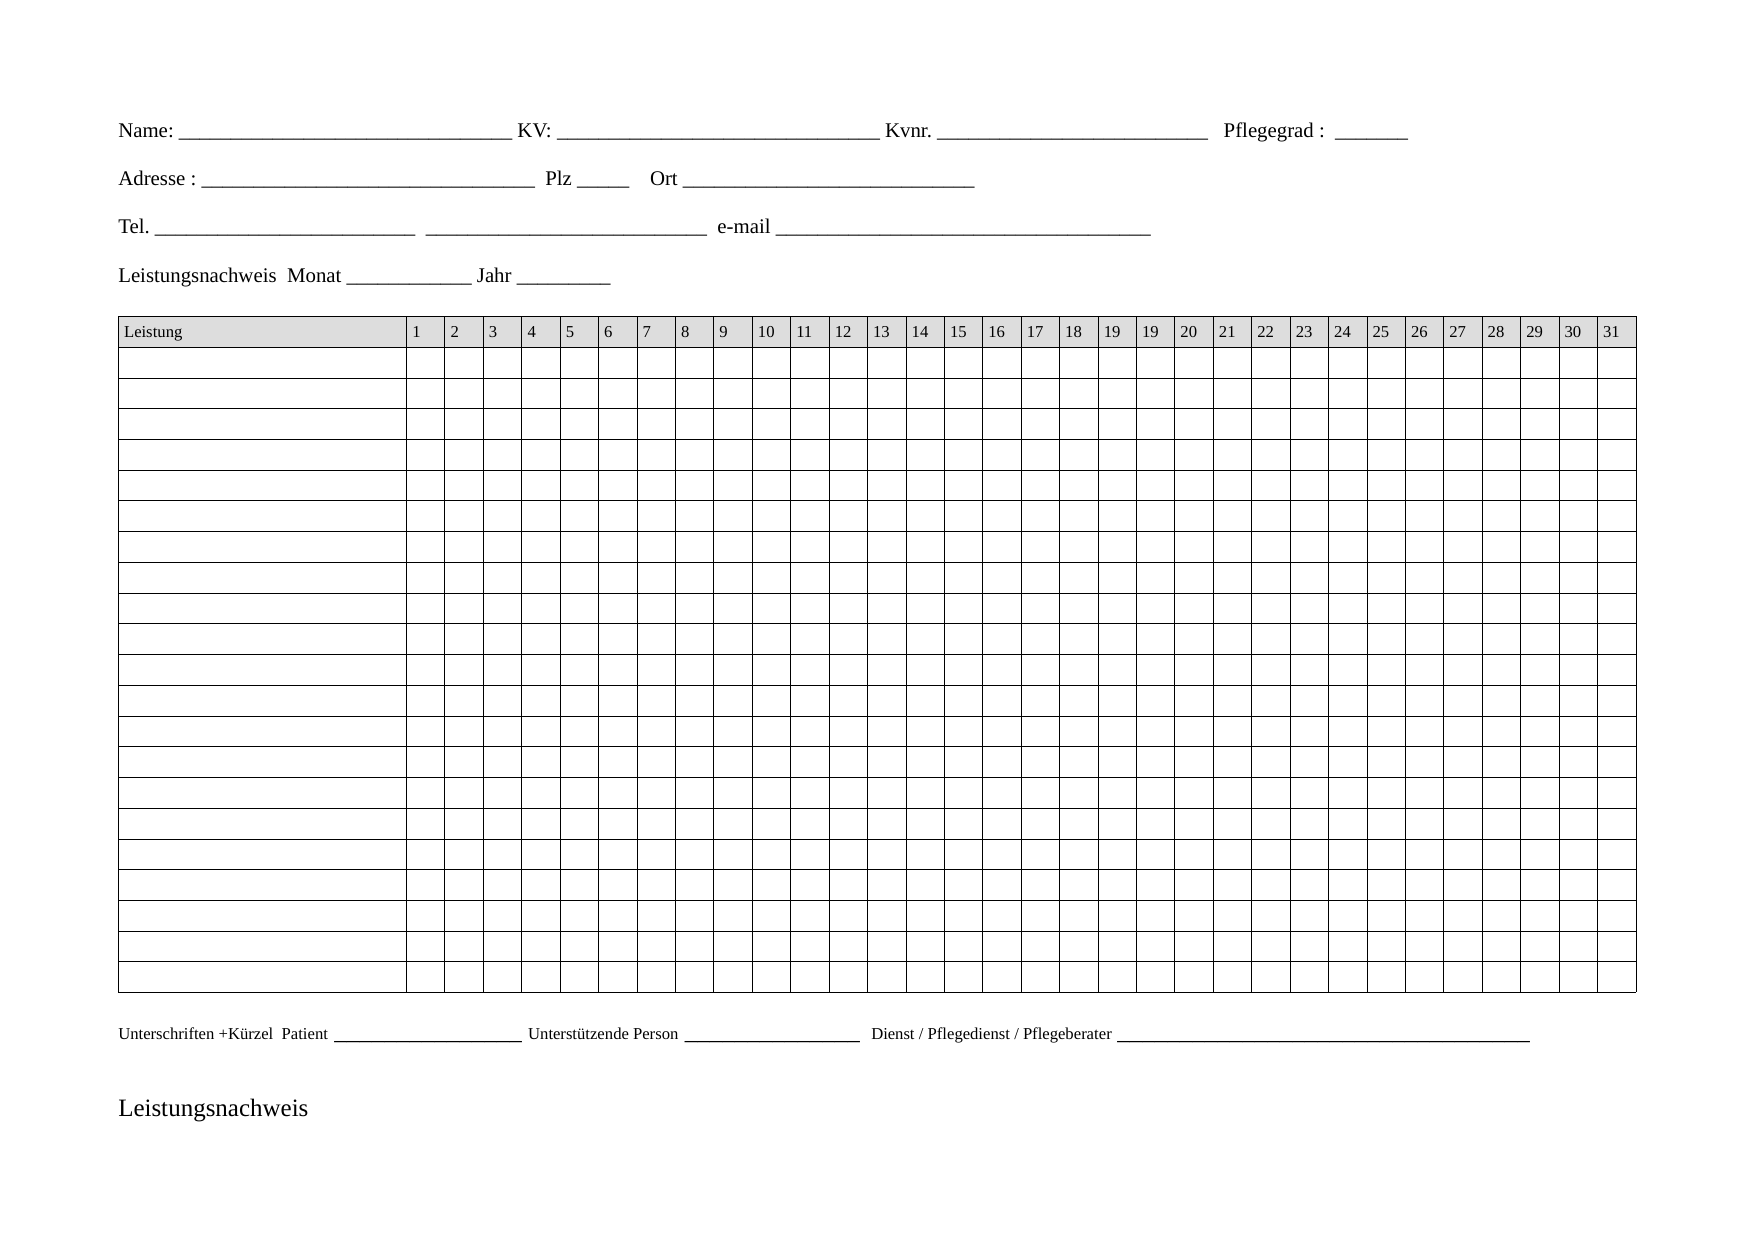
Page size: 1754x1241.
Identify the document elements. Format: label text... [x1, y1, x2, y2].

table_cell [1444, 686, 1482, 716]
table_cell [1252, 962, 1290, 992]
table_cell [1598, 778, 1636, 808]
table_cell [1444, 840, 1482, 869]
table_cell [1444, 532, 1482, 562]
table_cell [1060, 717, 1098, 746]
table_cell [522, 840, 560, 869]
table_cell [1099, 932, 1136, 961]
table_cell [1291, 471, 1328, 500]
table_cell [945, 962, 982, 992]
table_cell [407, 532, 444, 562]
table_cell [1022, 532, 1059, 562]
table_cell [484, 870, 521, 900]
table_cell [983, 471, 1021, 500]
table_cell [484, 409, 521, 439]
table_cell [868, 686, 906, 716]
table_cell [522, 932, 560, 961]
table_cell [1521, 717, 1559, 746]
table_cell [791, 563, 829, 593]
table_cell [753, 778, 790, 808]
table_cell [1406, 624, 1443, 654]
table_cell [1137, 563, 1174, 593]
table_cell [1560, 840, 1597, 869]
table_cell [714, 501, 752, 531]
table_cell [1598, 563, 1636, 593]
table_cell [407, 471, 444, 500]
table_cell [599, 778, 637, 808]
table_cell [945, 379, 982, 408]
table_cell [907, 962, 944, 992]
table_cell [484, 471, 521, 500]
table_cell [1022, 655, 1059, 685]
table_cell [868, 870, 906, 900]
table_cell [1252, 409, 1290, 439]
table_cell [1252, 901, 1290, 931]
table_cell [484, 962, 521, 992]
table_cell [1022, 563, 1059, 593]
table_cell [1214, 409, 1251, 439]
table_cell [1214, 624, 1251, 654]
table_cell [1368, 624, 1405, 654]
table_cell [791, 809, 829, 838]
table_cell [1291, 379, 1328, 408]
table_cell [1560, 932, 1597, 961]
table_cell [1329, 594, 1367, 623]
table_cell [676, 563, 713, 593]
table_cell [1368, 932, 1405, 961]
table_cell [868, 717, 906, 746]
table_cell [522, 563, 560, 593]
table_cell [445, 717, 483, 746]
table_cell [1560, 901, 1597, 931]
table_cell [119, 471, 406, 500]
table_cell [907, 901, 944, 931]
table_cell [1175, 778, 1213, 808]
table_cell [1214, 655, 1251, 685]
table_cell [868, 409, 906, 439]
table_cell [1099, 747, 1136, 777]
table_cell [638, 655, 675, 685]
table_cell [1406, 747, 1443, 777]
table_cell [907, 594, 944, 623]
table_cell [753, 962, 790, 992]
table_cell [1060, 440, 1098, 470]
table_cell [1060, 932, 1098, 961]
table_cell [1444, 809, 1482, 838]
table_cell [1329, 501, 1367, 531]
table_cell [714, 348, 752, 377]
table_cell [407, 932, 444, 961]
table_cell [1329, 778, 1367, 808]
table_cell [830, 655, 867, 685]
table_cell [1060, 870, 1098, 900]
table_cell [1291, 348, 1328, 377]
table_cell [945, 747, 982, 777]
table_cell [1560, 870, 1597, 900]
table_cell [1521, 501, 1559, 531]
table_cell [1329, 624, 1367, 654]
table_cell [1022, 501, 1059, 531]
table_cell [522, 440, 560, 470]
table_cell [1406, 778, 1443, 808]
table_cell [1252, 655, 1290, 685]
table_header 3 [484, 317, 521, 347]
table_header 10 [753, 317, 790, 347]
table_cell [868, 747, 906, 777]
table_cell [1214, 870, 1251, 900]
table_cell [1483, 747, 1520, 777]
table_cell [561, 840, 598, 869]
table_header 31 [1598, 317, 1636, 347]
table_cell [1060, 594, 1098, 623]
table_cell [1444, 901, 1482, 931]
table_cell [1521, 471, 1559, 500]
table_cell [1521, 840, 1559, 869]
table_cell [1060, 901, 1098, 931]
table_cell [830, 532, 867, 562]
table_cell [445, 840, 483, 869]
table_cell [1022, 901, 1059, 931]
table_cell [119, 840, 406, 869]
table_cell [1521, 348, 1559, 377]
table_cell [522, 901, 560, 931]
table_cell [791, 932, 829, 961]
table_cell [445, 440, 483, 470]
table_cell [1137, 532, 1174, 562]
table_cell [753, 501, 790, 531]
table_cell [1483, 717, 1520, 746]
table_cell [1175, 409, 1213, 439]
table_cell [599, 932, 637, 961]
table_cell [1406, 594, 1443, 623]
text Unterschriften +Kürzel Patient _______________ Unterstützende Person ______________ Dienst / Pflegedienst / Pflegeberater _________________________________ [118, 1016, 1636, 1044]
table_cell [753, 809, 790, 838]
table_cell [1175, 840, 1213, 869]
table_cell [714, 440, 752, 470]
table_cell [1406, 901, 1443, 931]
table_cell [791, 778, 829, 808]
table_cell [830, 471, 867, 500]
table_cell [1137, 778, 1174, 808]
table_cell [1214, 501, 1251, 531]
table_cell [407, 655, 444, 685]
table_cell [714, 471, 752, 500]
table_cell [1521, 778, 1559, 808]
table_cell [561, 686, 598, 716]
table_cell [1598, 870, 1636, 900]
table_cell [1406, 440, 1443, 470]
table_cell [1099, 471, 1136, 500]
table_cell [407, 440, 444, 470]
table_cell [1560, 471, 1597, 500]
table_cell [1099, 624, 1136, 654]
table_cell [484, 809, 521, 838]
table_cell [1099, 655, 1136, 685]
table_cell [1598, 624, 1636, 654]
table_cell [1291, 747, 1328, 777]
table_cell [907, 809, 944, 838]
table_cell [753, 747, 790, 777]
table_cell [1022, 962, 1059, 992]
table_cell [1598, 501, 1636, 531]
table_cell [1406, 840, 1443, 869]
table_cell [599, 440, 637, 470]
table_cell [1560, 686, 1597, 716]
table_cell [830, 840, 867, 869]
table_cell [599, 563, 637, 593]
table_cell [791, 686, 829, 716]
table_cell [1368, 594, 1405, 623]
table_header 15 [945, 317, 982, 347]
table_cell [676, 471, 713, 500]
table_cell [1214, 686, 1251, 716]
table_cell [561, 809, 598, 838]
table_cell [1329, 840, 1367, 869]
table_cell [1560, 809, 1597, 838]
table_header 21 [1214, 317, 1251, 347]
table_cell [1483, 379, 1520, 408]
table_cell [1175, 501, 1213, 531]
table_cell [753, 624, 790, 654]
table_cell [753, 594, 790, 623]
table_cell [119, 409, 406, 439]
table_cell [1252, 348, 1290, 377]
table_cell [522, 778, 560, 808]
table_cell [983, 348, 1021, 377]
table_cell [983, 379, 1021, 408]
table_cell [1406, 717, 1443, 746]
table_cell [1444, 624, 1482, 654]
table_cell [1291, 901, 1328, 931]
table_header Leistung [119, 317, 406, 347]
table_cell [1406, 501, 1443, 531]
table_cell [407, 717, 444, 746]
table_cell [445, 409, 483, 439]
table_cell [1560, 778, 1597, 808]
table_cell [1252, 471, 1290, 500]
table_cell [907, 686, 944, 716]
table_cell [522, 348, 560, 377]
table_cell [445, 655, 483, 685]
table_header 12 [830, 317, 867, 347]
table_cell [561, 870, 598, 900]
table_header 16 [983, 317, 1021, 347]
table_cell [1291, 594, 1328, 623]
table_cell [1291, 624, 1328, 654]
table_cell [638, 778, 675, 808]
table_cell [1214, 809, 1251, 838]
table_cell [945, 471, 982, 500]
table_cell [638, 624, 675, 654]
table_header 20 [1175, 317, 1213, 347]
table_cell [1483, 624, 1520, 654]
table_cell [407, 624, 444, 654]
table_cell [561, 778, 598, 808]
table_cell [119, 809, 406, 838]
table_cell [638, 962, 675, 992]
table_cell [599, 532, 637, 562]
table_cell [1022, 932, 1059, 961]
table_cell [868, 901, 906, 931]
table_cell [945, 655, 982, 685]
table_header 24 [1329, 317, 1367, 347]
table_cell [119, 594, 406, 623]
table_cell [1368, 532, 1405, 562]
table_header 14 [907, 317, 944, 347]
table_cell [1022, 747, 1059, 777]
table_cell [522, 624, 560, 654]
table_cell [1483, 809, 1520, 838]
table_cell [1022, 809, 1059, 838]
table_cell [1598, 809, 1636, 838]
table_cell [445, 809, 483, 838]
table_cell [945, 563, 982, 593]
table_cell [830, 686, 867, 716]
table_cell [945, 901, 982, 931]
table_cell [1483, 501, 1520, 531]
table_cell [638, 532, 675, 562]
table_cell [1521, 440, 1559, 470]
table_cell [119, 717, 406, 746]
table_cell [1252, 747, 1290, 777]
table_cell [119, 624, 406, 654]
table_cell [830, 962, 867, 992]
table_cell [445, 379, 483, 408]
table_cell [522, 655, 560, 685]
table_cell [791, 532, 829, 562]
table_cell [1368, 717, 1405, 746]
table_cell [945, 532, 982, 562]
table_cell [445, 962, 483, 992]
table_cell [522, 870, 560, 900]
table_cell [983, 686, 1021, 716]
table_cell [791, 348, 829, 377]
table_cell [1175, 471, 1213, 500]
table_cell [1560, 379, 1597, 408]
table_cell [522, 501, 560, 531]
table_cell [1444, 501, 1482, 531]
table_cell [1444, 778, 1482, 808]
table_cell [445, 348, 483, 377]
table_cell [1560, 717, 1597, 746]
table_cell [119, 655, 406, 685]
table_cell [1329, 870, 1367, 900]
table_cell [1444, 870, 1482, 900]
table_cell [1560, 440, 1597, 470]
table_cell [1252, 563, 1290, 593]
table_cell [1291, 932, 1328, 961]
table_cell [907, 778, 944, 808]
table_cell [714, 747, 752, 777]
table_cell [1406, 532, 1443, 562]
table_cell [1137, 962, 1174, 992]
table_cell [1598, 348, 1636, 377]
table_cell [1368, 409, 1405, 439]
table_cell [1368, 471, 1405, 500]
table_cell [1291, 440, 1328, 470]
table_cell [561, 901, 598, 931]
table_cell [1329, 471, 1367, 500]
table_cell [1022, 348, 1059, 377]
table_cell [907, 717, 944, 746]
table_cell [714, 778, 752, 808]
table_cell [1022, 379, 1059, 408]
table_cell [983, 563, 1021, 593]
table_cell [638, 747, 675, 777]
table_cell [638, 870, 675, 900]
table_cell [1137, 440, 1174, 470]
table_cell [753, 901, 790, 931]
table_cell [484, 532, 521, 562]
table_cell [868, 440, 906, 470]
table_cell [1137, 840, 1174, 869]
table_cell [1560, 624, 1597, 654]
table_cell [1060, 778, 1098, 808]
table_cell [1521, 870, 1559, 900]
table_cell [868, 655, 906, 685]
table_cell [1137, 747, 1174, 777]
table_cell [1022, 717, 1059, 746]
table_cell [714, 409, 752, 439]
table_cell [868, 501, 906, 531]
table_cell [1560, 594, 1597, 623]
table_cell [676, 594, 713, 623]
table_cell [1368, 563, 1405, 593]
table_cell [561, 563, 598, 593]
table_cell [791, 962, 829, 992]
table_cell [119, 901, 406, 931]
table_cell [1060, 379, 1098, 408]
table_cell [753, 409, 790, 439]
table_cell [1483, 962, 1520, 992]
table_cell [1598, 532, 1636, 562]
table_cell [1329, 809, 1367, 838]
table_cell [1368, 840, 1405, 869]
table_cell [119, 747, 406, 777]
table_cell [791, 717, 829, 746]
table_header 29 [1521, 317, 1559, 347]
table_cell [638, 840, 675, 869]
table_cell [1137, 501, 1174, 531]
table_cell [1483, 840, 1520, 869]
table_cell [1022, 778, 1059, 808]
table_cell [599, 962, 637, 992]
table_cell [1483, 532, 1520, 562]
table_cell [983, 501, 1021, 531]
table_cell [676, 809, 713, 838]
table_cell [1406, 870, 1443, 900]
table_cell [753, 532, 790, 562]
table_cell [1329, 932, 1367, 961]
table_cell [945, 809, 982, 838]
table_cell [1444, 471, 1482, 500]
table_cell [1214, 778, 1251, 808]
table_cell [445, 624, 483, 654]
table_cell [1598, 962, 1636, 992]
table_cell [1521, 379, 1559, 408]
table_cell [945, 778, 982, 808]
table_cell [1291, 532, 1328, 562]
table_cell [1291, 409, 1328, 439]
table_cell [983, 594, 1021, 623]
table_cell [1099, 348, 1136, 377]
table_header 11 [791, 317, 829, 347]
table_cell [868, 348, 906, 377]
table_cell [1521, 809, 1559, 838]
table_cell [1329, 962, 1367, 992]
table_cell [522, 532, 560, 562]
table_cell [1444, 563, 1482, 593]
table_cell [119, 563, 406, 593]
table_cell [945, 717, 982, 746]
table_cell [445, 870, 483, 900]
table_cell [1060, 686, 1098, 716]
table_cell [983, 409, 1021, 439]
table_cell [1406, 932, 1443, 961]
table_cell [907, 655, 944, 685]
table_cell [714, 655, 752, 685]
table_header 19 [1137, 317, 1174, 347]
table_cell [561, 348, 598, 377]
table_cell [1137, 409, 1174, 439]
table_cell [599, 840, 637, 869]
table_cell [791, 440, 829, 470]
table_cell [1022, 471, 1059, 500]
table_cell [868, 778, 906, 808]
table_cell [1252, 778, 1290, 808]
table_cell [561, 379, 598, 408]
table_cell [983, 717, 1021, 746]
table_cell [561, 501, 598, 531]
table_cell [1252, 809, 1290, 838]
table_cell [1291, 717, 1328, 746]
table_cell [714, 379, 752, 408]
table_cell [676, 901, 713, 931]
table_cell [1329, 655, 1367, 685]
table_cell [1099, 440, 1136, 470]
table_cell [1521, 409, 1559, 439]
table_cell [1252, 501, 1290, 531]
table_cell [1252, 440, 1290, 470]
table_cell [1060, 563, 1098, 593]
table_cell [638, 379, 675, 408]
table_cell [1598, 717, 1636, 746]
table_cell [1444, 747, 1482, 777]
table_cell [1060, 409, 1098, 439]
table_cell [1252, 379, 1290, 408]
table_cell [1252, 532, 1290, 562]
table_header 25 [1368, 317, 1405, 347]
table_cell [599, 348, 637, 377]
table_cell [945, 409, 982, 439]
table_cell [1329, 532, 1367, 562]
table_cell [522, 717, 560, 746]
table_cell [1521, 932, 1559, 961]
table_cell [561, 440, 598, 470]
table_cell [1214, 747, 1251, 777]
table_cell [638, 409, 675, 439]
table_cell [445, 932, 483, 961]
table_cell [907, 840, 944, 869]
table_cell [407, 409, 444, 439]
table_cell [868, 471, 906, 500]
table_cell [714, 717, 752, 746]
table_cell [1329, 348, 1367, 377]
table_cell [1137, 655, 1174, 685]
table_cell [1022, 840, 1059, 869]
table_header 19 [1099, 317, 1136, 347]
table_cell [868, 594, 906, 623]
table_cell [1368, 501, 1405, 531]
table_cell [830, 717, 867, 746]
table_cell [599, 594, 637, 623]
table_cell [868, 840, 906, 869]
table_cell [1175, 932, 1213, 961]
table_cell [1560, 532, 1597, 562]
table_cell [1214, 563, 1251, 593]
table_cell [791, 901, 829, 931]
table_cell [484, 440, 521, 470]
table_cell [1214, 932, 1251, 961]
table_cell [1022, 409, 1059, 439]
table_cell [561, 594, 598, 623]
table_cell [1483, 409, 1520, 439]
table_cell [676, 747, 713, 777]
table_cell [119, 348, 406, 377]
table_cell [1137, 717, 1174, 746]
table_cell [522, 962, 560, 992]
table_cell [1368, 809, 1405, 838]
table_cell [983, 655, 1021, 685]
table_cell [1214, 440, 1251, 470]
table_cell [1099, 717, 1136, 746]
table_cell [119, 379, 406, 408]
table_cell [945, 870, 982, 900]
table_cell [753, 563, 790, 593]
table_cell [561, 717, 598, 746]
table_cell [599, 501, 637, 531]
table_cell [945, 932, 982, 961]
table_cell [484, 563, 521, 593]
table_cell [1022, 686, 1059, 716]
table_cell [1444, 348, 1482, 377]
table_cell [1521, 532, 1559, 562]
table_header 8 [676, 317, 713, 347]
table_cell [1099, 870, 1136, 900]
table_cell [445, 594, 483, 623]
table_cell [1444, 440, 1482, 470]
table_cell [753, 379, 790, 408]
table_cell [1444, 932, 1482, 961]
table_cell [1137, 901, 1174, 931]
table_cell [1099, 809, 1136, 838]
table_cell [484, 747, 521, 777]
table_cell [1252, 717, 1290, 746]
table_cell [445, 471, 483, 500]
table_cell [1175, 901, 1213, 931]
table_cell [407, 501, 444, 531]
table_cell [1483, 778, 1520, 808]
table_cell [445, 747, 483, 777]
table_cell [407, 348, 444, 377]
table_cell [407, 840, 444, 869]
table_cell [983, 870, 1021, 900]
table_cell [1099, 379, 1136, 408]
table_header 13 [868, 317, 906, 347]
table_cell [1368, 962, 1405, 992]
table_cell [1521, 624, 1559, 654]
table_cell [1483, 563, 1520, 593]
table_header 6 [599, 317, 637, 347]
table_cell [1214, 901, 1251, 931]
table_cell [1291, 809, 1328, 838]
table_cell [907, 747, 944, 777]
table_cell [945, 348, 982, 377]
table_header 26 [1406, 317, 1443, 347]
table_cell [1291, 778, 1328, 808]
table_cell [868, 624, 906, 654]
table_cell [638, 932, 675, 961]
table_cell [1291, 962, 1328, 992]
table_cell [1252, 686, 1290, 716]
table_cell [1521, 962, 1559, 992]
table_cell [638, 686, 675, 716]
table_cell [1099, 594, 1136, 623]
table_cell [522, 686, 560, 716]
table_cell [1368, 348, 1405, 377]
table_cell [753, 840, 790, 869]
table_cell [522, 747, 560, 777]
table_cell [714, 563, 752, 593]
table_cell [1444, 379, 1482, 408]
table_cell [1444, 655, 1482, 685]
table_cell [714, 962, 752, 992]
table_cell [1444, 717, 1482, 746]
table_cell [1329, 717, 1367, 746]
table_cell [445, 778, 483, 808]
table_cell [868, 379, 906, 408]
table_header 4 [522, 317, 560, 347]
table_cell [561, 409, 598, 439]
table_cell [1175, 532, 1213, 562]
table_cell [1252, 624, 1290, 654]
table_cell [791, 624, 829, 654]
table_cell [676, 717, 713, 746]
table_cell [1329, 686, 1367, 716]
table_cell [445, 563, 483, 593]
table_cell [1291, 655, 1328, 685]
table_cell [1406, 471, 1443, 500]
table_cell [1291, 686, 1328, 716]
table_cell [1214, 471, 1251, 500]
table_cell [522, 594, 560, 623]
table_cell [676, 870, 713, 900]
table_cell [1060, 624, 1098, 654]
table_cell [714, 870, 752, 900]
table_header 28 [1483, 317, 1520, 347]
table_cell [1137, 932, 1174, 961]
table_cell [1022, 594, 1059, 623]
table_cell [1560, 501, 1597, 531]
table_cell [907, 870, 944, 900]
table_cell [484, 686, 521, 716]
table_cell [484, 778, 521, 808]
table_cell [561, 655, 598, 685]
table_cell [638, 471, 675, 500]
table_cell [599, 409, 637, 439]
table_cell [753, 440, 790, 470]
table_cell [1099, 532, 1136, 562]
table_cell [1329, 409, 1367, 439]
table_cell [1137, 379, 1174, 408]
table_cell [1329, 901, 1367, 931]
table_cell [983, 962, 1021, 992]
table_cell [407, 809, 444, 838]
table_cell [484, 932, 521, 961]
table_header 22 [1252, 317, 1290, 347]
table_cell [1483, 901, 1520, 931]
table_cell [1483, 348, 1520, 377]
table_cell [1252, 870, 1290, 900]
table_cell [1214, 962, 1251, 992]
table_cell [1598, 840, 1636, 869]
table_cell [599, 379, 637, 408]
table_cell [1598, 932, 1636, 961]
table_cell [1598, 686, 1636, 716]
table_cell [1291, 870, 1328, 900]
table_cell [753, 870, 790, 900]
table_cell [791, 379, 829, 408]
table_cell [484, 501, 521, 531]
table_cell [983, 624, 1021, 654]
table_cell [1060, 501, 1098, 531]
table_cell [830, 747, 867, 777]
table_cell [1406, 348, 1443, 377]
table_cell [1560, 962, 1597, 992]
table_cell [1368, 686, 1405, 716]
table_cell [599, 624, 637, 654]
table_cell [1598, 409, 1636, 439]
table_cell [1483, 440, 1520, 470]
table_cell [599, 471, 637, 500]
table_header 23 [1291, 317, 1328, 347]
table_cell [676, 932, 713, 961]
table_cell [907, 409, 944, 439]
table_cell [1598, 594, 1636, 623]
table_cell [561, 932, 598, 961]
table_cell [599, 747, 637, 777]
table_cell [407, 594, 444, 623]
table_cell [753, 717, 790, 746]
table_cell [676, 962, 713, 992]
table_cell [1329, 563, 1367, 593]
table_cell [791, 409, 829, 439]
table_cell [407, 901, 444, 931]
table_cell [407, 778, 444, 808]
table_cell [1214, 348, 1251, 377]
table_cell [830, 932, 867, 961]
table_cell [1406, 655, 1443, 685]
table_cell [599, 809, 637, 838]
table_cell [907, 379, 944, 408]
table_cell [1175, 440, 1213, 470]
table_cell [983, 747, 1021, 777]
table_cell [830, 409, 867, 439]
table_cell [868, 563, 906, 593]
table_cell [907, 563, 944, 593]
table_cell [1214, 717, 1251, 746]
table_cell [445, 901, 483, 931]
table_cell [1444, 409, 1482, 439]
table_cell [1137, 594, 1174, 623]
table_cell [1368, 901, 1405, 931]
table_cell [484, 840, 521, 869]
table_cell [1175, 962, 1213, 992]
table_cell [407, 747, 444, 777]
table_cell [1060, 809, 1098, 838]
table_cell [714, 624, 752, 654]
table_cell [484, 624, 521, 654]
table_cell [1521, 747, 1559, 777]
table_cell [1406, 563, 1443, 593]
table_cell [1560, 655, 1597, 685]
table_cell [1291, 563, 1328, 593]
table_cell [1060, 655, 1098, 685]
table_cell [1060, 747, 1098, 777]
table_cell [484, 594, 521, 623]
table_cell [407, 870, 444, 900]
table_cell [676, 532, 713, 562]
table_cell [1175, 563, 1213, 593]
table_cell [945, 686, 982, 716]
table_cell [1060, 532, 1098, 562]
table_cell [445, 501, 483, 531]
table_cell [1022, 440, 1059, 470]
table_cell [1175, 655, 1213, 685]
table_cell [561, 962, 598, 992]
table_cell [1368, 379, 1405, 408]
table_cell [1560, 747, 1597, 777]
table_cell [561, 532, 598, 562]
table_cell [1099, 409, 1136, 439]
table_cell [599, 901, 637, 931]
table_cell [407, 563, 444, 593]
table_cell [907, 624, 944, 654]
table_cell [714, 809, 752, 838]
table_cell [1406, 686, 1443, 716]
table_cell [561, 471, 598, 500]
table_cell [791, 655, 829, 685]
table_cell [119, 962, 406, 992]
table_cell [1214, 840, 1251, 869]
table_cell [1406, 409, 1443, 439]
table_cell [1175, 348, 1213, 377]
table_cell [599, 717, 637, 746]
table_cell [676, 778, 713, 808]
table_cell [522, 379, 560, 408]
table_cell [676, 840, 713, 869]
table_cell [1368, 747, 1405, 777]
table_cell [1137, 686, 1174, 716]
table_header 2 [445, 317, 483, 347]
table_cell [1406, 809, 1443, 838]
table_cell [830, 809, 867, 838]
table_cell [1099, 840, 1136, 869]
table_cell [1214, 532, 1251, 562]
table_cell [1022, 624, 1059, 654]
table_cell [830, 379, 867, 408]
table_cell [1175, 870, 1213, 900]
table_cell [945, 840, 982, 869]
table_cell [753, 686, 790, 716]
table_cell [1483, 655, 1520, 685]
table_cell [1137, 870, 1174, 900]
table_cell [714, 901, 752, 931]
table_cell [119, 501, 406, 531]
table_cell [119, 778, 406, 808]
table_cell [1444, 594, 1482, 623]
table_cell [945, 594, 982, 623]
table_cell [119, 440, 406, 470]
table_cell [522, 809, 560, 838]
table_cell [868, 962, 906, 992]
table_cell [830, 870, 867, 900]
table_cell [1252, 932, 1290, 961]
table_cell [791, 840, 829, 869]
table_cell [1329, 747, 1367, 777]
table_cell [1099, 778, 1136, 808]
table_cell [484, 717, 521, 746]
table_cell [983, 778, 1021, 808]
table_cell [907, 532, 944, 562]
table_cell [1483, 932, 1520, 961]
table_cell [1099, 563, 1136, 593]
table_cell [1175, 809, 1213, 838]
table_cell [830, 563, 867, 593]
table_cell [638, 440, 675, 470]
table_header 27 [1444, 317, 1482, 347]
table_header 5 [561, 317, 598, 347]
table_cell [676, 348, 713, 377]
table_cell [638, 501, 675, 531]
table_cell [1368, 655, 1405, 685]
table_cell [1214, 379, 1251, 408]
table_cell [791, 870, 829, 900]
table_cell [868, 532, 906, 562]
table_cell [676, 624, 713, 654]
table_cell [714, 932, 752, 961]
table_cell [1598, 901, 1636, 931]
table_cell [983, 901, 1021, 931]
table_cell [119, 870, 406, 900]
table_cell [1252, 594, 1290, 623]
table_cell [561, 747, 598, 777]
table_cell [484, 348, 521, 377]
table_cell [1521, 563, 1559, 593]
table_cell [1483, 686, 1520, 716]
table_header 7 [638, 317, 675, 347]
table_cell [983, 840, 1021, 869]
table_cell [907, 471, 944, 500]
table_cell [1368, 440, 1405, 470]
table_cell [1291, 501, 1328, 531]
table_cell [599, 870, 637, 900]
table_cell [1175, 594, 1213, 623]
table_cell [638, 594, 675, 623]
table_cell [1060, 471, 1098, 500]
table_cell [561, 624, 598, 654]
table_cell [791, 471, 829, 500]
table_cell [1521, 686, 1559, 716]
table_cell [119, 932, 406, 961]
table_cell [1175, 747, 1213, 777]
table_cell [1560, 563, 1597, 593]
table_cell [1175, 624, 1213, 654]
table_cell [1022, 870, 1059, 900]
table_cell [1329, 379, 1367, 408]
table_cell [638, 348, 675, 377]
table_cell [791, 594, 829, 623]
table_header 30 [1560, 317, 1597, 347]
table_cell [407, 686, 444, 716]
table_cell [907, 348, 944, 377]
table_cell [407, 379, 444, 408]
table_cell [1137, 348, 1174, 377]
table_header 9 [714, 317, 752, 347]
table_cell [638, 717, 675, 746]
table_cell [830, 624, 867, 654]
table_cell [1137, 809, 1174, 838]
table_cell [983, 809, 1021, 838]
table_cell [791, 747, 829, 777]
table_cell [1368, 778, 1405, 808]
table_header 18 [1060, 317, 1098, 347]
table_cell [1099, 962, 1136, 992]
table_cell [1175, 686, 1213, 716]
table_cell [1175, 717, 1213, 746]
table_cell [119, 686, 406, 716]
table_cell [676, 501, 713, 531]
table_cell [753, 932, 790, 961]
table_cell [445, 686, 483, 716]
table_cell [1137, 624, 1174, 654]
table_cell [830, 594, 867, 623]
table_cell [484, 379, 521, 408]
table_cell [1598, 655, 1636, 685]
table_cell [830, 901, 867, 931]
table_cell [1368, 870, 1405, 900]
table_cell [599, 655, 637, 685]
table_cell [1406, 379, 1443, 408]
table_cell [714, 840, 752, 869]
table_cell [676, 686, 713, 716]
table_cell [714, 532, 752, 562]
table_cell [830, 348, 867, 377]
table_cell [1598, 471, 1636, 500]
table_cell [1483, 870, 1520, 900]
table_cell [1598, 379, 1636, 408]
table_cell [1060, 348, 1098, 377]
table_cell [445, 532, 483, 562]
table_cell [1099, 686, 1136, 716]
table_cell [830, 501, 867, 531]
table_cell [1137, 471, 1174, 500]
table_cell [484, 901, 521, 931]
table_cell [638, 809, 675, 838]
table_cell [868, 932, 906, 961]
table_cell [676, 379, 713, 408]
table_cell [1099, 501, 1136, 531]
table_cell [945, 624, 982, 654]
table_cell [945, 440, 982, 470]
table_cell [1175, 379, 1213, 408]
table_cell [1483, 471, 1520, 500]
table_cell [119, 532, 406, 562]
table_cell [791, 501, 829, 531]
table_cell [983, 532, 1021, 562]
table_cell [1099, 901, 1136, 931]
table_cell [830, 778, 867, 808]
table_cell [522, 409, 560, 439]
table_cell [1483, 594, 1520, 623]
table_cell [907, 440, 944, 470]
table_cell [1291, 840, 1328, 869]
table_cell [907, 932, 944, 961]
table_cell [407, 962, 444, 992]
table_cell [753, 348, 790, 377]
table_cell [1060, 840, 1098, 869]
table_cell [599, 686, 637, 716]
table_header 17 [1022, 317, 1059, 347]
table_cell [714, 594, 752, 623]
table_cell [1521, 594, 1559, 623]
table_cell [753, 471, 790, 500]
table_cell [638, 563, 675, 593]
table_cell [522, 471, 560, 500]
table_cell [1598, 747, 1636, 777]
table_cell [868, 809, 906, 838]
table_cell [1406, 962, 1443, 992]
table_cell [676, 440, 713, 470]
table_cell [945, 501, 982, 531]
table_cell [676, 655, 713, 685]
table_cell [1060, 962, 1098, 992]
table_cell [1444, 962, 1482, 992]
table_cell [1598, 440, 1636, 470]
table_cell [1560, 409, 1597, 439]
table_cell [983, 440, 1021, 470]
table_cell [1521, 655, 1559, 685]
table_cell [1252, 840, 1290, 869]
table_cell [714, 686, 752, 716]
table_cell [1521, 901, 1559, 931]
table_header 1 [407, 317, 444, 347]
table_cell [753, 655, 790, 685]
table_cell [484, 655, 521, 685]
table_cell [676, 409, 713, 439]
table_cell [1329, 440, 1367, 470]
table_cell [1214, 594, 1251, 623]
table_cell [983, 932, 1021, 961]
table_cell [638, 901, 675, 931]
table_cell [830, 440, 867, 470]
table_cell [1560, 348, 1597, 377]
table_cell [907, 501, 944, 531]
